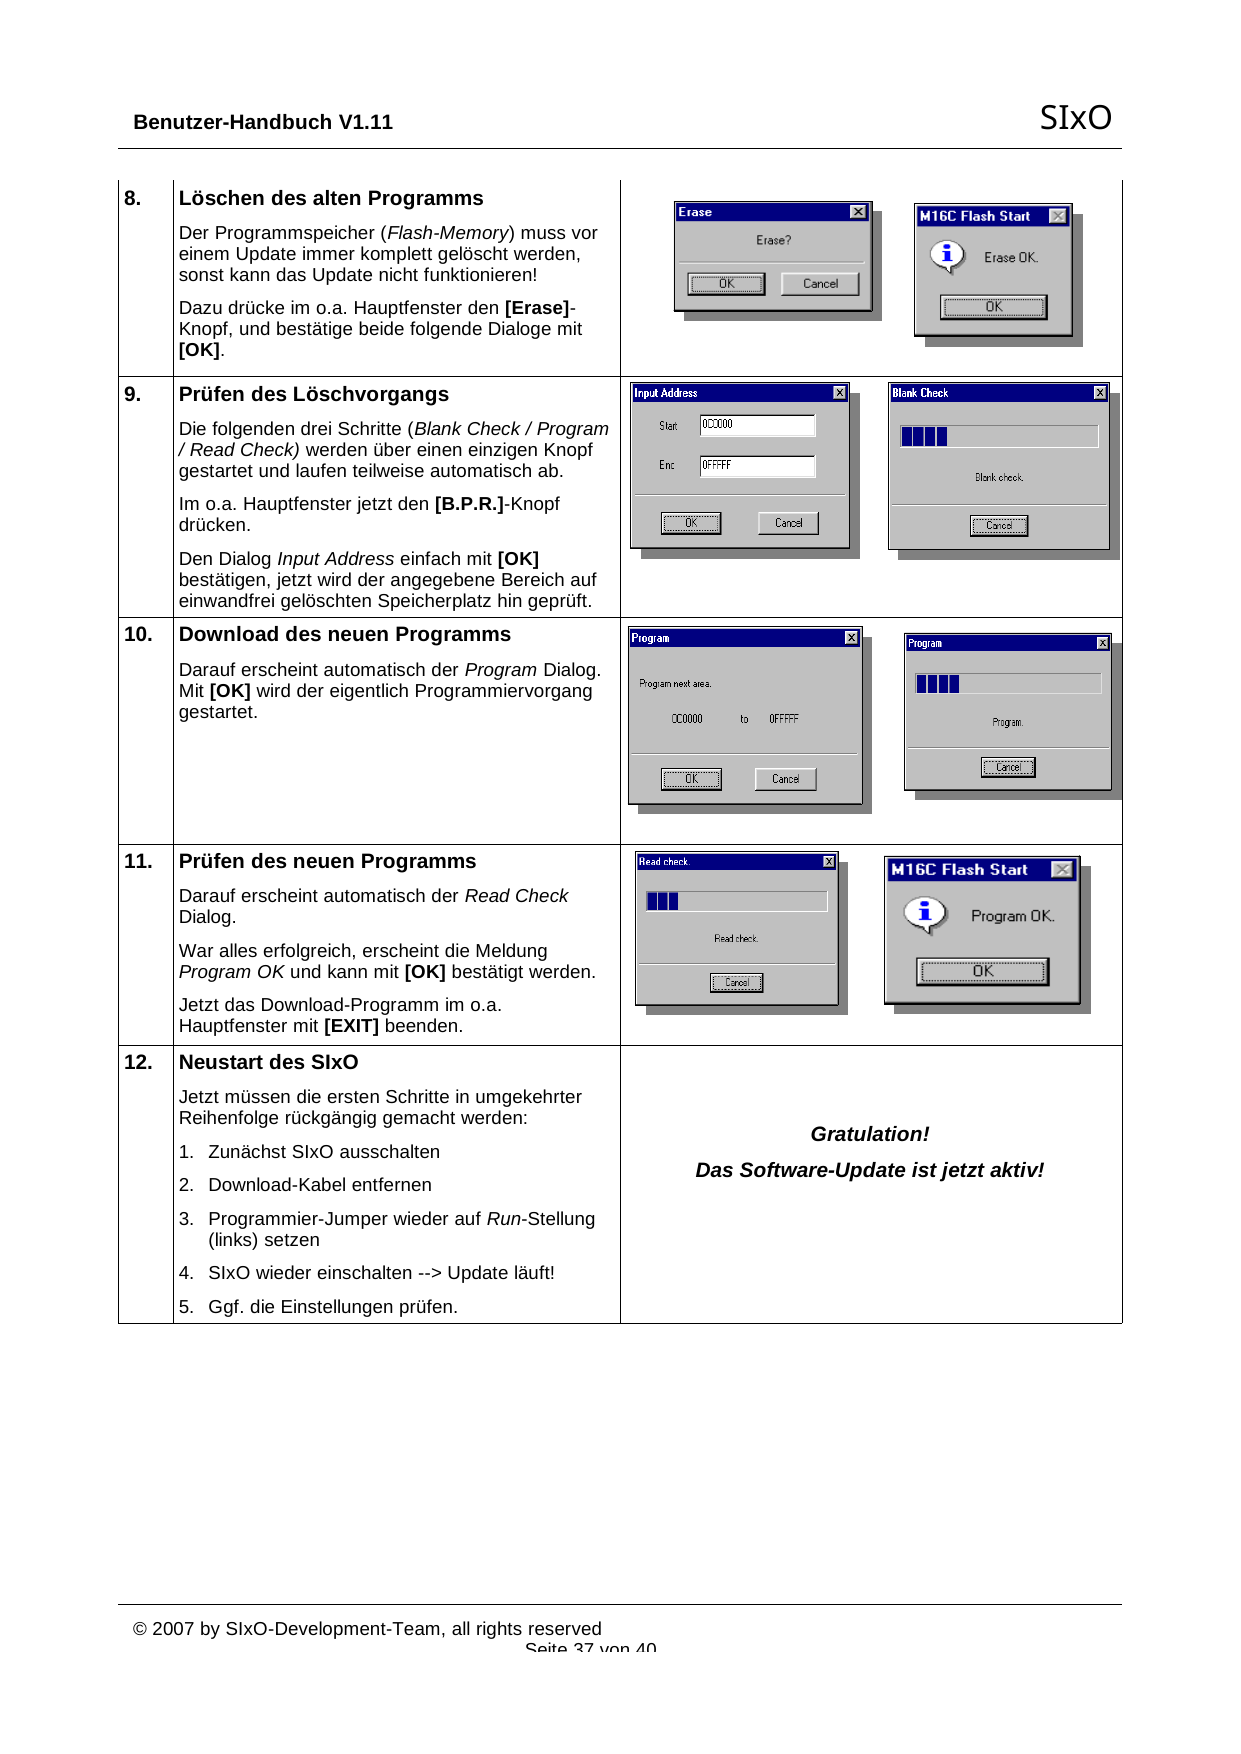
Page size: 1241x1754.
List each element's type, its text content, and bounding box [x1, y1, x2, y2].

table_cell [621, 377, 1122, 617]
picture [885, 857, 1080, 1004]
table_cell [621, 180, 1122, 376]
table_cell Prüfen des neuen Programms Darauf erscheint automatisch der Read Check Dialog. War alles erfolgreich, erscheint die Meldung Program OK und kann mit [OK] bestätigt werden. Jetzt das Download-Programm im o.a. Hauptfenster mit [EXIT] beenden. [174, 845, 620, 1045]
table_cell 9. [119, 377, 173, 617]
table_cell Löschen des alten Programms Der Programmspeicher (Flash-Memory) muss vor einem Update immer komplett gelöscht werden, sonst kann das Update nicht funktionieren! Dazu drücke im o.a. Hauptfenster den [Erase]-Knopf, und bestätige beide folgende Dialoge mit [OK]. [174, 180, 620, 376]
table_cell Prüfen des Löschvorgangs Die folgenden drei Schritte (Blank Check / Program / Read Check) werden über einen einzigen Knopf gestartet und laufen teilweise automatisch ab. Im o.a. Hauptfenster jetzt den [B.P.R.]-Knopf drücken. Den Dialog Input Address einfach mit [OK] bestätigen, jetzt wird der angegebene Bereich auf einwandfrei gelöschten Speicherplatz hin geprüft. [174, 377, 620, 617]
table_cell [872, 790, 1122, 803]
table_cell 8. [119, 180, 173, 376]
picture [889, 383, 1109, 549]
table_cell Neustart des SIxO Jetzt müssen die ersten Schritte in umgekehrter Reihenfolge rückgängig gemacht werden: Zunächst SIxO ausschalten Download-Kabel entfernen Programmier-Jumper wieder auf Run-Stellung (links) setzen SIxO wieder einschalten --> Update läuft! Ggf. die Einstellungen prüfen. [174, 1046, 620, 1323]
table_cell [621, 845, 1122, 1045]
table_cell 10. [119, 618, 173, 844]
picture [905, 634, 1111, 790]
table_cell Download des neuen Programms Darauf erscheint automatisch der Program Dialog. Mit [OK] wird der eigentlich Programmiervorgang gestartet. [174, 618, 620, 844]
picture [631, 383, 849, 548]
picture [629, 627, 862, 804]
table_cell 12. [119, 1046, 173, 1323]
picture [636, 852, 838, 1005]
picture [675, 202, 872, 311]
table_cell 11. [119, 845, 173, 1045]
table_cell [621, 804, 1122, 844]
table_cell [621, 618, 1122, 803]
table_cell Gratulation! Das Software-Update ist jetzt aktiv! [621, 1046, 1122, 1323]
picture [915, 204, 1072, 336]
